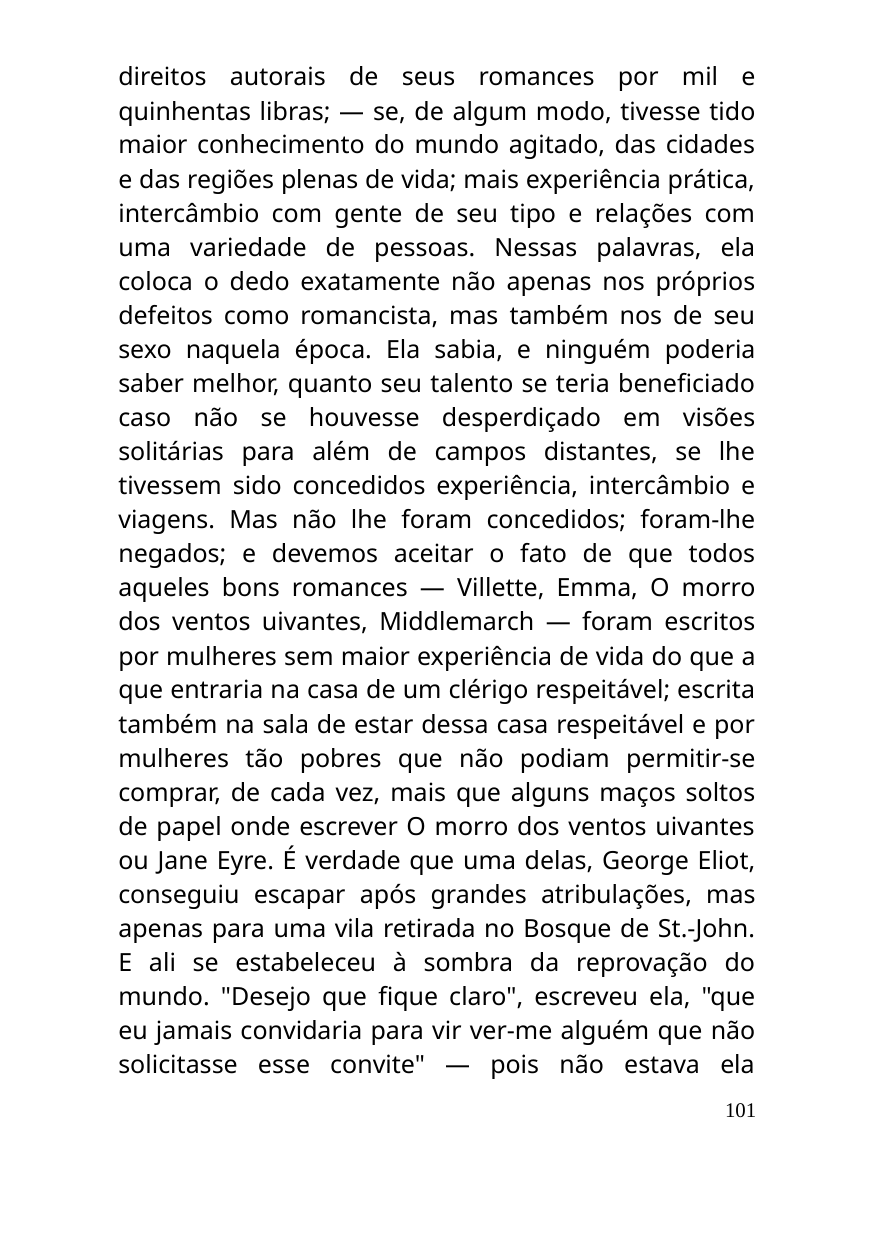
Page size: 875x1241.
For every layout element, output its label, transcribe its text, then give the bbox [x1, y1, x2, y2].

text direitos autorais de seus romances por mil e quinhentas libras; — se, de algum modo, tivesse tido maior conhecimento do mundo agitado, das cidades e das regiões plenas de vida; mais experiência prática, intercâmbio com gente de seu tipo e relações com uma variedade de pessoas. Nessas palavras, ela coloca o dedo exatamente não apenas nos próprios defeitos como romancista, mas também nos de seu sexo naquela época. Ela sabia, e ninguém poderia saber melhor, quanto seu talento se teria beneficiado caso não se houvesse desperdiçado em visões solitárias para além de campos distantes, se lhe tivessem sido concedidos experiência, intercâmbio e viagens. Mas não lhe foram concedidos; foram-lhe negados; e devemos aceitar o fato de que todos aqueles bons romances — Villette, Emma, O morro dos ventos uivantes, Middlemarch — foram escritos por mulheres sem maior experiência de vida do que a que entraria na casa de um clérigo respeitável; escrita também na sala de estar dessa casa respeitável e por mulheres tão pobres que não podiam permitir-se comprar, de cada vez, mais que alguns maços soltos de papel onde escrever O morro dos ventos uivantes ou Jane Eyre. É verdade que uma delas, George Eliot, conseguiu escapar após grandes atribulações, mas apenas para uma vila retirada no Bosque de St.-John. E ali se estabeleceu à sombra da reprovação do mundo. "Desejo que fique claro", escreveu ela, "que eu jamais convidaria para vir ver-me alguém que não solicitasse esse convite" — pois não estava ela [118, 59, 756, 1081]
